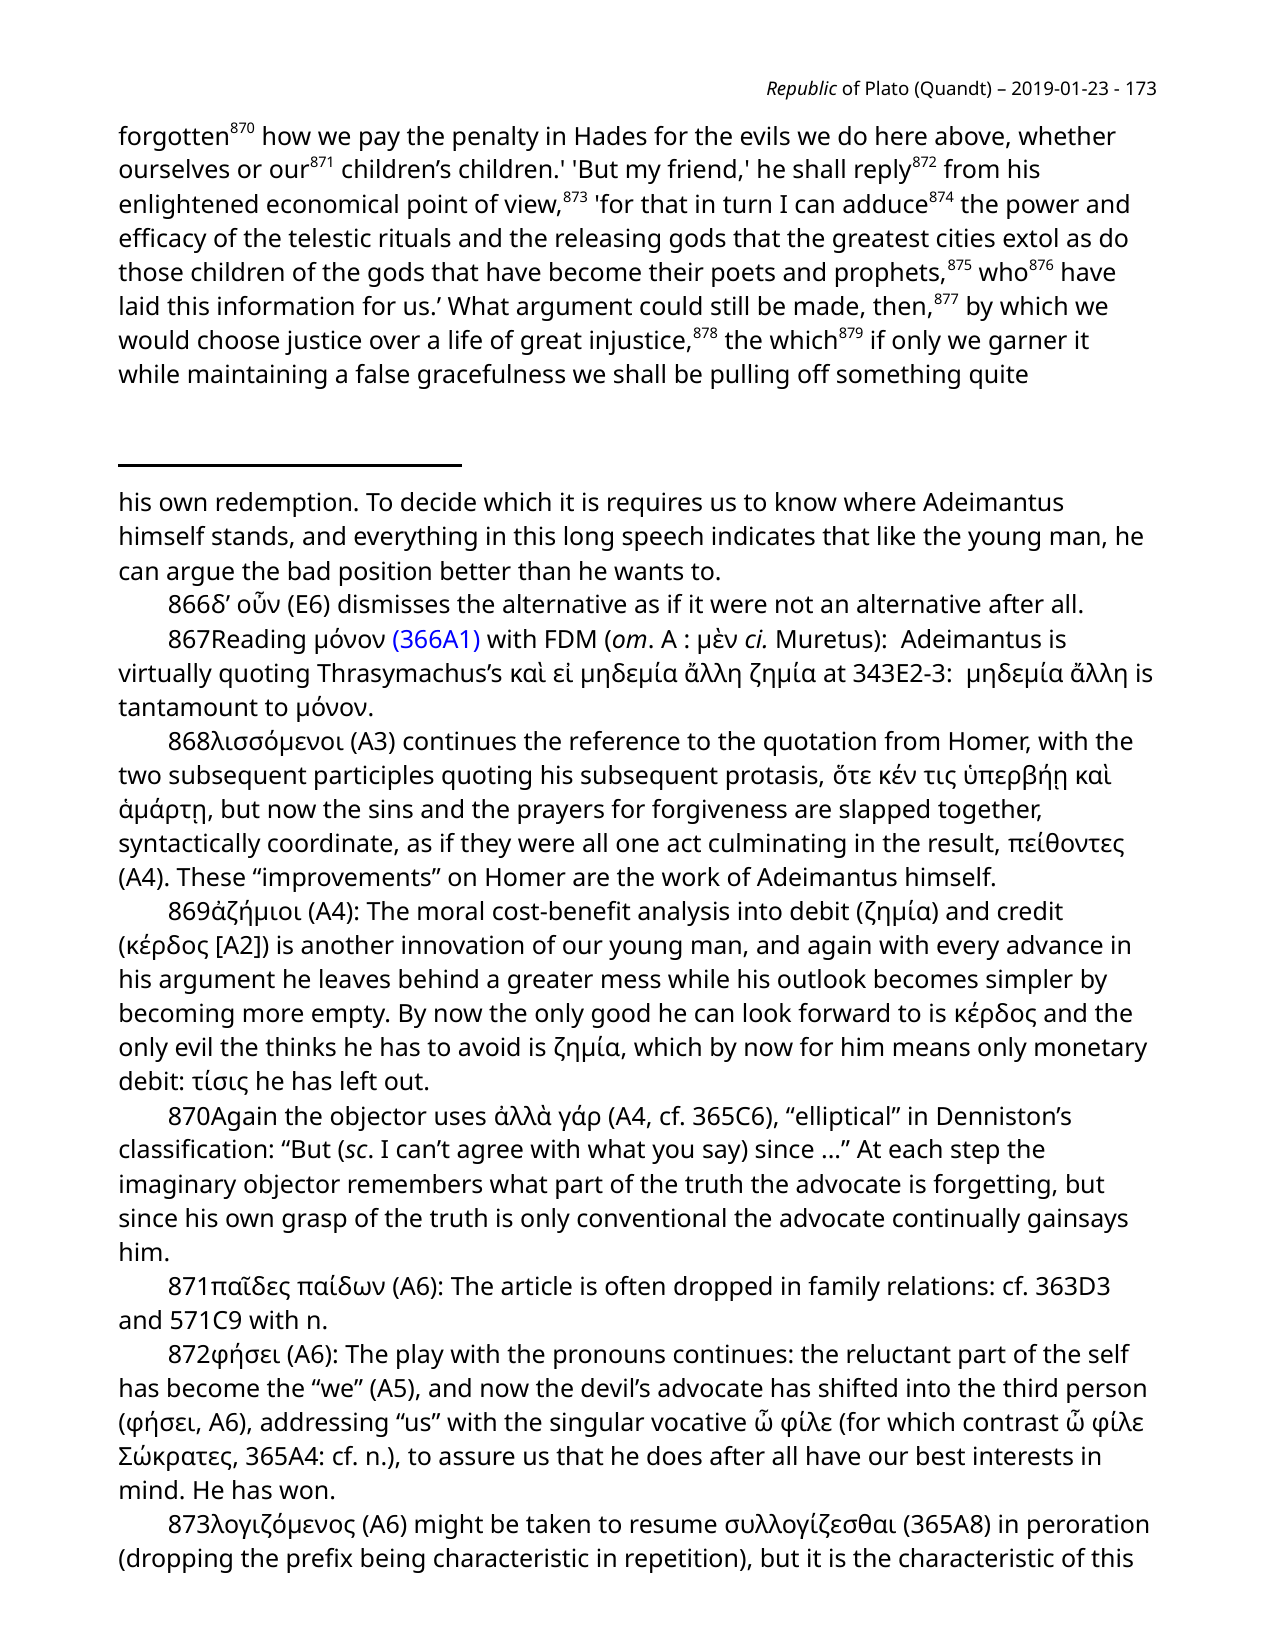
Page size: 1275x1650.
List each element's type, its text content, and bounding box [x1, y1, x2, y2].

text Reading μόνον (366A1) with FDM (om. A : μὲν ci. Muretus): Adeimantus is virtually quoting Thrasymachus’s καὶ εἰ μηδεμία ἄλλη ζημία at 343E2-3: μηδεμία ἄλλη is tantamount to μόνον. [118, 621, 1157, 723]
text ἀζήμιοι (A4): The moral cost-benefit analysis into debit (ζημία) and credit (κέρδος [A2]) is another innovation of our young man, and again with every advance in his argument he leaves behind a greater mess while his outlook becomes simpler by becoming more empty. By now the only good he can look forward to is κέρδος and the only evil the thinks he has to avoid is ζημία, which by now for him means only monetary debit: τίσις he has left out. [118, 894, 1157, 1098]
text παῖδες παίδων (A6): The article is often dropped in family relations: cf. 363D3 and 571C9 with n. [118, 1268, 1157, 1337]
text δ’ οὖν (E6) dismisses the alternative as if it were not an alternative after all. [118, 587, 1157, 621]
text οἷς ἢ ἀμφοτέροις ἢ οὐδέτερα πειστέον (E5-6): with each question our young man unrelentingly pushes himself (or enables himself) to disown another resource for his own redemption. To decide which it is requires us to know where Adeimantus himself stands, and everything in this long speech indicates that like the young man, he can argue the bad position better than he wants to. [118, 485, 1157, 587]
text λισσόμενοι (A3) continues the reference to the quotation from Homer, with the two subsequent participles quoting his subsequent protasis, ὅτε κέν τις ὑπερβήῃ καὶ ἁμάρτῃ, but now the sins and the prayers for forgiveness are slapped together, syntactically coordinate, as if they were all one act culminating in the result, πείθοντες (A4). These “improvements” on Homer are the work of Adeimantus himself. [118, 723, 1157, 894]
text Again the objector uses ἀλλὰ γάρ (A4, cf. 365C6), “elliptical” in Denniston’s classification: “But (sc. I can’t agree with what you say) since ...” At each step the imaginary objector remembers what part of the truth the advocate is forgetting, but since his own grasp of the truth is only conventional the advocate continually gainsays him. [118, 1098, 1157, 1268]
text “Given this sample, friend Socrates, of things that are said about virtue and vice and the kind of respect men have for them and the gods have, too, consider what sense the souls of the young men who have strong natural gifts and are able to connect the dots might make of it all as they ponder what one should be like and how one should make his way through life. He would argue, in all probability, quoting that line from Pindar: 'Shall it be by justice that I ascend the heights or by the devious ways of deception,' and to live out my life protected from all comers? From everything I have heard, to be truly just, unless in addition I seem to be, is nothing to the good but only toil and likely onus; to be unjust but careful to achieve a reputation as just, their story gives me a life like a god’s. So then, as the wise assure me that appearance and show can defeat even truth and that these hold the key to happiness, onto this path must I turn with all my strength. Let me build a proud front and wrap myself around with a show of justice before me, but keep in tow behind me that crafty crooked fox of Archilochus the wise. Someone might object, 'It’s hard to fool all the people all the time.' Yes, I’d say, ease never garnered the greater goods. We must buck up if we are to achieve happiness, and cling to reason. Reason bids us to mount an assault against being caught by building up cabals and associations; next there are the teachers of persuasion we can hire to provide us with skills oratorical and forensic. From these sources we’ll be equipped to persuade our way through some troubles and force our way through others, and come off far ahead in the end and scot-free. 'But the gods you can’t persuade nor can you force them.' But can’t I say in response that first of all, if they don’t exist or don’t care about human affairs, why should we for our part care about eluding them? Alternatively, if they do exist and do care about us, let me remind you that our only evidence that they do is from the arguments we are reviewing and from our poets who sing the genealogies, but these very sources tell us also that by means of sacrifices, and by those 'soothing vows' of Homer, and by setting up offerings to them, they are amenable to being reoriented in their outlook and persuaded to think otherwise. You must believe those sources in both or believe them in neither. Take it that we are to believe: then we must commit injustice and make a sacrifice paid for out of the proceeds. After all, if we are to be just we will only have not being punished by the gods to look forward to, at the expense (366) of forgoing the proceeds of injustice; but if we are unjust we’ll not only secure the lucre but also, by making our prayers as persons who have ‘o’erstepped the bounds and sinned,’ and softening their resolve, we will get off without having to pay a sou. 'But you’ve forgotten how we pay the penalty in Hades for the evils we do here above, whether ourselves or our children’s children.' 'But my friend,' he shall reply from his enlightened economical point of view, 'for that in turn I can adduce the power and efficacy of the telestic rituals and the releasing gods that the greatest cities extol as do those children of the gods that have become their poets and prophets, who have laid this information for us.’ What argument could still be made, then, by which we would choose justice over a life of great injustice, the which if only we garner it while maintaining a false gracefulness we shall be pulling off something quite intelligent, both in respect to gods and to men, in this life and in the life beyond, in accordance with the argument that is being made by everybody who’s anybody? [118, 118, 1157, 391]
text λογιζόμενος (A6) might be taken to resume συλλογίζεσθαι (365A8) in peroration (dropping the prefix being characteristic in repetition), but it is the characteristic of this speech that words tend to slide into crasser meanings. The young man’s λογισμός has usurped his λόγος, his justification for so characterizing the argument being the cost-benefit analysis the young man has just offered. Cf. the immediately suspicious use at Lach.193A4. [118, 1507, 1157, 1575]
text φήσει (A6): The play with the pronouns continues: the reluctant part of the self has become the “we” (A5), and now the devil’s advocate has shifted into the third person (φήσει, A6), addressing “us” with the singular vocative ὦ φίλε (for which contrast ὦ φίλε Σώκρατες, 365A4: cf. n.), to assure us that he does after all have our best interests in mind. He has won. [118, 1337, 1157, 1507]
